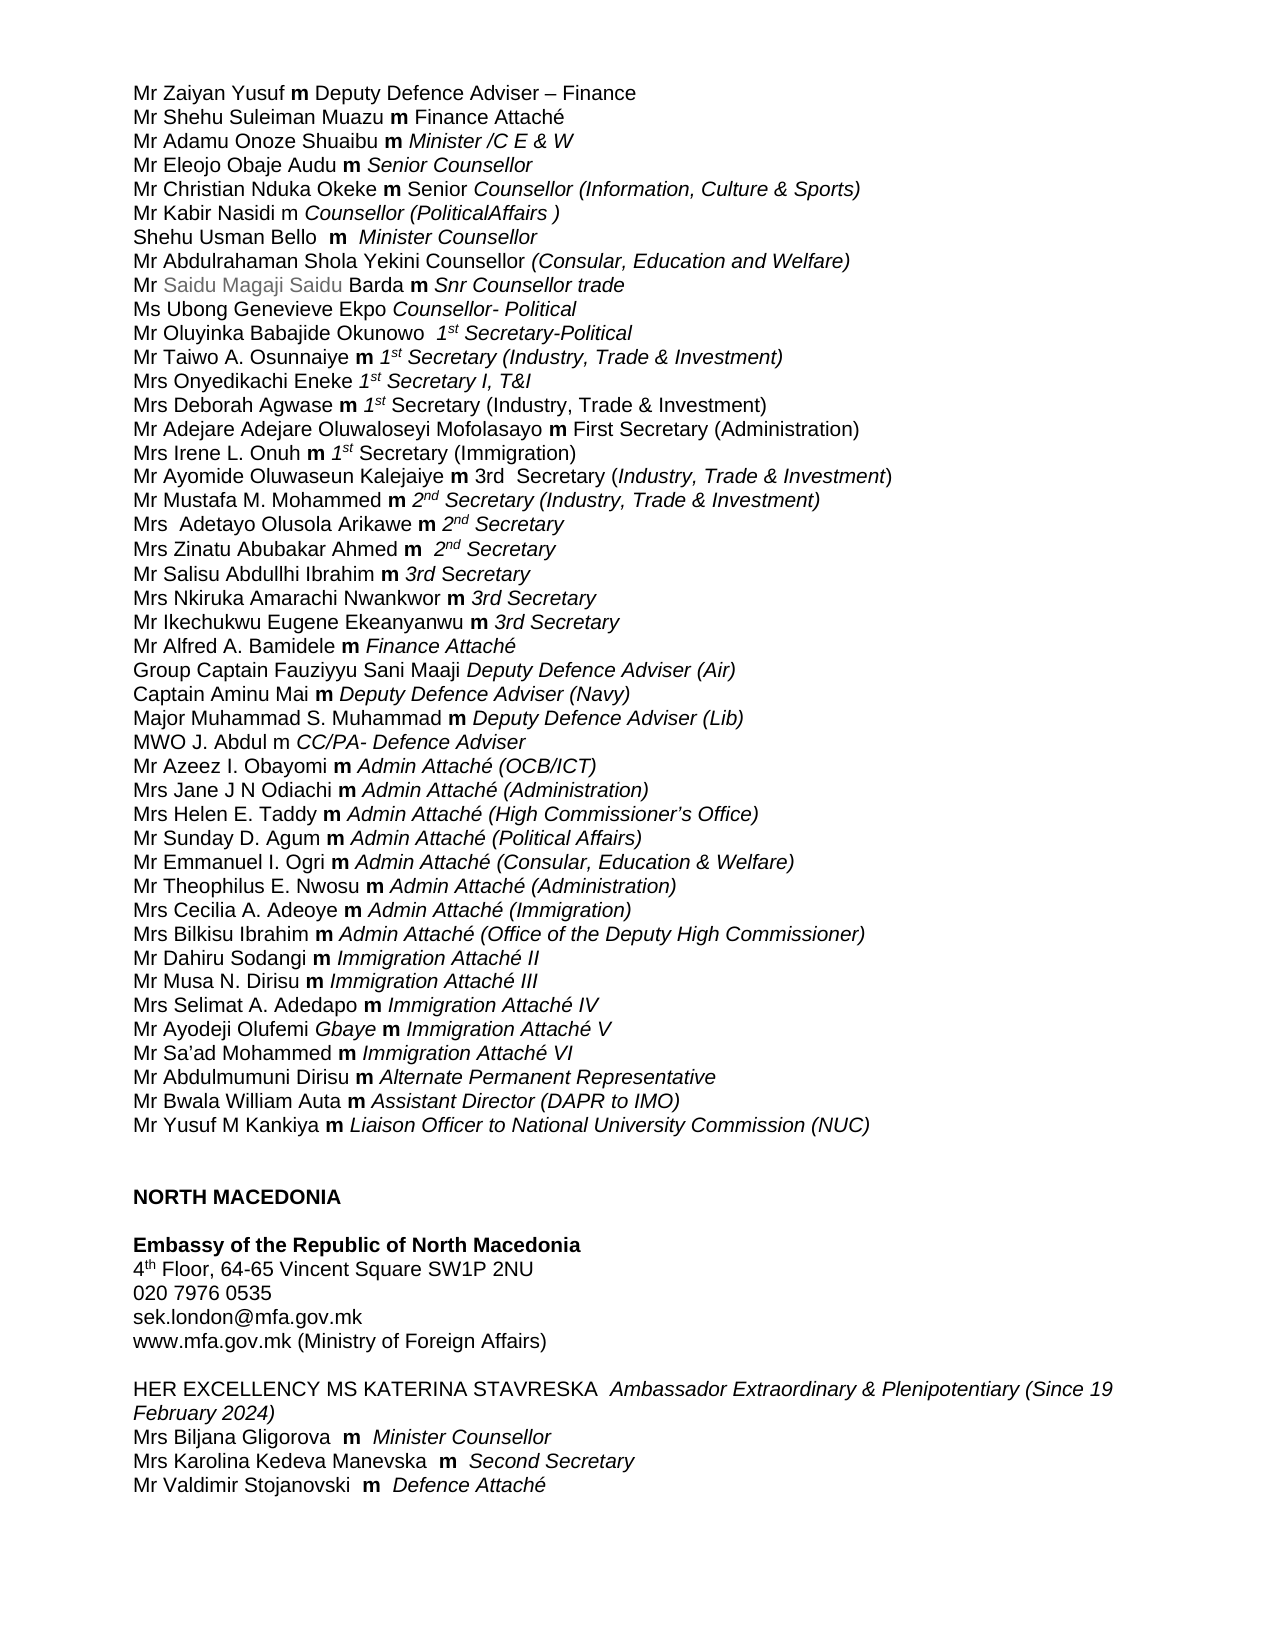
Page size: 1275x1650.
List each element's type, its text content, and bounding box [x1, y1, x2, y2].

text HER EXCELLENCY MS KATERINA STAVRESKA Ambassador Extraordinary & Plenipotentiary (Since 19 February 2024) [133, 1377, 1181, 1424]
text Mr Yusuf M Kankiya m Liaison Officer to National University Commission (NUC) [133, 1113, 1181, 1137]
text Mrs Bilkisu Ibrahim m Admin Attaché (Office of the Deputy High Commissioner) [133, 921, 1181, 945]
text Mr Kabir Nasidi m Counsellor (PoliticalAffairs ) [133, 201, 1181, 225]
text Mrs Karolina Kedeva Manevska m Second Secretary [133, 1448, 1181, 1472]
text Mr Azeez I. Obayomi m Admin Attaché (OCB/ICT) [133, 754, 1181, 778]
text Mr Eleojo Obaje Audu m Senior Counsellor [133, 153, 1181, 177]
text Mrs Onyedikachi Eneke 1st Secretary I, T&I [133, 368, 1181, 392]
text Mr Adejare Adejare Oluwaloseyi Mofolasayo m First Secretary (Administration) [133, 416, 1181, 440]
text 020 7976 0535 [133, 1281, 1181, 1305]
text Mr Shehu Suleiman Muazu m Finance Attaché [133, 105, 1181, 129]
text Major Muhammad S. Muhammad m Deputy Defence Adviser (Lib) [133, 706, 1181, 730]
text Mrs Cecilia A. Adeoye m Admin Attaché (Immigration) [133, 897, 1181, 921]
text Mr Alfred A. Bamidele m Finance Attaché [133, 634, 1181, 658]
text Mrs Jane J N Odiachi m Admin Attaché (Administration) [133, 778, 1181, 802]
text MWO J. Abdul m CC/PA- Defence Adviser [133, 730, 1181, 754]
text Mr Bwala William Auta m Assistant Director (DAPR to IMO) [133, 1089, 1181, 1113]
text Mrs Deborah Agwase m 1st Secretary (Industry, Trade & Investment) [133, 392, 1181, 416]
text Mr Musa N. Dirisu m Immigration Attaché III [133, 969, 1181, 993]
text 4th Floor, 64-65 Vincent Square SW1P 2NU [133, 1257, 1181, 1281]
text Captain Aminu Mai m Deputy Defence Adviser (Navy) [133, 682, 1181, 706]
text Mrs Zinatu Abubakar Ahmed m 2nd Secretary [133, 537, 1181, 561]
text Mr Sa’ad Mohammed m Immigration Attaché VI [133, 1041, 1181, 1065]
text Mr Sunday D. Agum m Admin Attaché (Political Affairs) [133, 826, 1181, 849]
text Mr Taiwo A. Osunnaiye m 1st Secretary (Industry, Trade & Investment) [133, 344, 1181, 368]
text www.mfa.gov.mk (Ministry of Foreign Affairs) [133, 1329, 1181, 1353]
text Mrs Nkiruka Amarachi Nwankwor m 3rd Secretary [133, 586, 1181, 610]
text Mrs Irene L. Onuh m 1st Secretary (Immigration) [133, 440, 1181, 464]
text Mrs Helen E. Taddy m Admin Attaché (High Commissioner’s Office) [133, 802, 1181, 826]
text Mr Adamu Onoze Shuaibu m Minister /C E & W [133, 129, 1181, 153]
text Shehu Usman Bello m Minister Counsellor [133, 225, 1181, 249]
text Embassy of the Republic of North Macedonia [133, 1233, 1181, 1257]
text Mrs Biljana Gligorova m Minister Counsellor [133, 1424, 1181, 1448]
text Mr Ayodeji Olufemi Gbaye m Immigration Attaché V [133, 1017, 1181, 1041]
text Group Captain Fauziyyu Sani Maaji Deputy Defence Adviser (Air) [133, 658, 1181, 682]
text Mrs Selimat A. Adedapo m Immigration Attaché IV [133, 993, 1181, 1017]
text Mr Abdulmumuni Dirisu m Alternate Permanent Representative [133, 1065, 1181, 1089]
text Mr Mustafa M. Mohammed m 2nd Secretary (Industry, Trade & Investment) [133, 488, 1181, 512]
text Mr Dahiru Sodangi m Immigration Attaché II [133, 945, 1181, 969]
text Mr Ikechukwu Eugene Ekeanyanwu m 3rd Secretary [133, 610, 1181, 634]
text NORTH MACEDONIA [133, 1185, 1181, 1209]
text Mr Emmanuel I. Ogri m Admin Attaché (Consular, Education & Welfare) [133, 849, 1181, 873]
text Mrs Adetayo Olusola Arikawe m 2nd Secretary [133, 512, 1181, 536]
text Mr Saidu Magaji Saidu Barda m Snr Counsellor trade [133, 273, 1181, 297]
text Mr Salisu Abdullhi Ibrahim m 3rd Secretary [133, 562, 1181, 586]
text Mr Zaiyan Yusuf m Deputy Defence Adviser – Finance [133, 81, 1181, 105]
text Mr Christian Nduka Okeke m Senior Counsellor (Information, Culture & Sports) [133, 177, 1181, 201]
text Mr Ayomide Oluwaseun Kalejaiye m 3rd Secretary (Industry, Trade & Investment) [133, 464, 1181, 488]
text Mr Abdulrahaman Shola Yekini Counsellor (Consular, Education and Welfare) [133, 249, 1181, 273]
text Mr Theophilus E. Nwosu m Admin Attaché (Administration) [133, 873, 1181, 897]
text Mr Valdimir Stojanovski m Defence Attaché [133, 1472, 1181, 1496]
text sek.london@mfa.gov.mk [133, 1305, 1181, 1329]
text Mr Oluyinka Babajide Okunowo 1st Secretary-Political [133, 321, 1181, 344]
text Ms Ubong Genevieve Ekpo Counsellor- Political [133, 297, 1181, 321]
